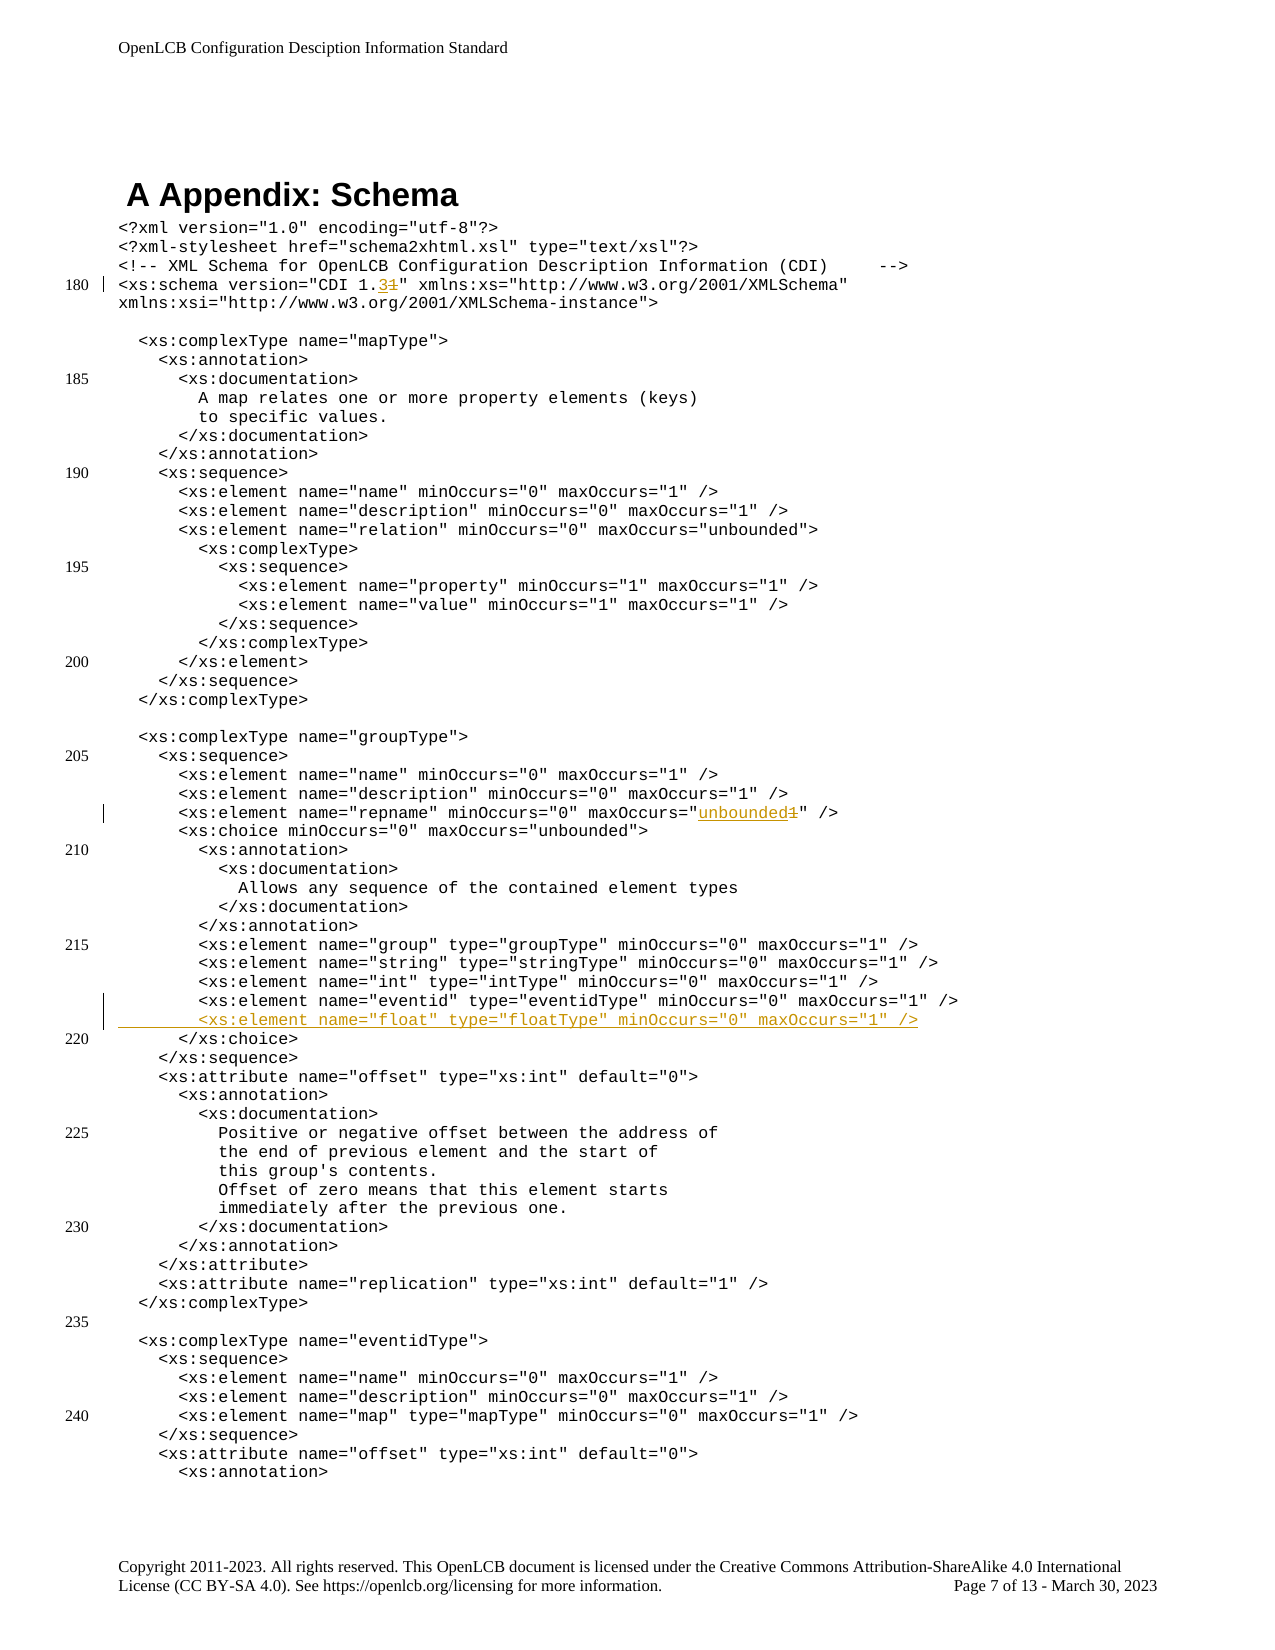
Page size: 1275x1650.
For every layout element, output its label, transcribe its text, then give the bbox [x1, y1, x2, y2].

text </xs:annotation> [118, 446, 1157, 465]
text the end of previous element and the start of [118, 1143, 1157, 1162]
text </xs:documentation> [118, 1219, 1157, 1238]
text to specific values. [118, 408, 1157, 427]
text <xs:element name="name" minOccurs="0" maxOccurs="1" /> [118, 484, 1157, 502]
text <xs:attribute name="replication" type="xs:int" default="1" /> [118, 1276, 1157, 1294]
text <xs:element name="map" type="mapType" minOccurs="0" maxOccurs="1" /> [118, 1407, 1157, 1426]
text immediately after the previous one. [118, 1200, 1157, 1219]
text Offset of zero means that this element starts [118, 1181, 1157, 1200]
text </xs:sequence> [118, 1426, 1157, 1445]
text <xs:element name="value" minOccurs="1" maxOccurs="1" /> [118, 597, 1157, 616]
text </xs:sequence> [118, 1049, 1157, 1068]
text <xs:element name="eventid" type="eventidType" minOccurs="0" maxOccurs="1" /> [118, 993, 1157, 1012]
text </xs:complexType> [118, 1294, 1157, 1313]
text <xs:complexType name="mapType"> [118, 333, 1157, 352]
text </xs:attribute> [118, 1257, 1157, 1276]
text </xs:annotation> [118, 917, 1157, 936]
text <xs:complexType name="groupType"> [118, 729, 1157, 748]
text <xs:element name="name" minOccurs="0" maxOccurs="1" /> [118, 766, 1157, 785]
text <xs:element name="repname" minOccurs="0" maxOccurs="unbounded" /> [118, 804, 1157, 823]
text </xs:documentation> [118, 898, 1157, 917]
text <?xml version="1.0" encoding="utf-8"?> [118, 220, 1157, 238]
text <!-- XML Schema for OpenLCB Configuration Description Information (CDI) --> [118, 257, 1157, 276]
text this group's contents. [118, 1162, 1157, 1181]
text <xs:schema version="CDI 1.3" xmlns:xs="http://www.w3.org/2001/XMLSchema" xmlns:xsi="http://www.w3.org/2001/XMLSchema-instance"> [118, 276, 1157, 314]
text <xs:sequence> [118, 1351, 1157, 1370]
text <xs:annotation> [118, 842, 1157, 861]
text <xs:attribute name="offset" type="xs:int" default="0"> [118, 1445, 1157, 1464]
text <?xml-stylesheet href="schema2xhtml.xsl" type="text/xsl"?> [118, 238, 1157, 257]
text <xs:documentation> [118, 861, 1157, 879]
text <xs:element name="property" minOccurs="1" maxOccurs="1" /> [118, 578, 1157, 597]
text </xs:complexType> [118, 634, 1157, 653]
text <xs:documentation> [118, 1106, 1157, 1125]
text <xs:element name="string" type="stringType" minOccurs="0" maxOccurs="1" /> [118, 955, 1157, 974]
text <xs:element name="int" type="intType" minOccurs="0" maxOccurs="1" /> [118, 974, 1157, 993]
text </xs:sequence> [118, 672, 1157, 691]
text <xs:complexType name="eventidType"> [118, 1332, 1157, 1351]
text <xs:sequence> [118, 748, 1157, 766]
text <xs:attribute name="offset" type="xs:int" default="0"> [118, 1068, 1157, 1087]
text </xs:choice> [118, 1030, 1157, 1049]
text <xs:complexType> [118, 540, 1157, 559]
subtitle Appendix: Schema [118, 175, 1157, 213]
text <xs:sequence> [118, 465, 1157, 484]
text <xs:element name="float" type="floatType" minOccurs="0" maxOccurs="1" /> [118, 1012, 1157, 1030]
text <xs:annotation> [118, 352, 1157, 371]
text <xs:element name="group" type="groupType" minOccurs="0" maxOccurs="1" /> [118, 936, 1157, 955]
text <xs:element name="description" minOccurs="0" maxOccurs="1" /> [118, 785, 1157, 804]
text A map relates one or more property elements (keys) [118, 389, 1157, 408]
text <xs:sequence> [118, 559, 1157, 578]
text </xs:annotation> [118, 1238, 1157, 1257]
text <xs:element name="description" minOccurs="0" maxOccurs="1" /> [118, 502, 1157, 521]
text </xs:element> [118, 653, 1157, 672]
text <xs:choice minOccurs="0" maxOccurs="unbounded"> [118, 823, 1157, 842]
text </xs:complexType> [118, 691, 1157, 710]
text Allows any sequence of the contained element types [118, 879, 1157, 898]
text </xs:sequence> [118, 616, 1157, 634]
text <xs:documentation> [118, 371, 1157, 389]
text </xs:documentation> [118, 427, 1157, 446]
text <xs:annotation> [118, 1087, 1157, 1106]
text Positive or negative offset between the address of [118, 1125, 1157, 1143]
text <xs:element name="description" minOccurs="0" maxOccurs="1" /> [118, 1389, 1157, 1407]
text <xs:element name="name" minOccurs="0" maxOccurs="1" /> [118, 1370, 1157, 1389]
text <xs:element name="relation" minOccurs="0" maxOccurs="unbounded"> [118, 521, 1157, 540]
text <xs:annotation> [118, 1464, 1157, 1483]
